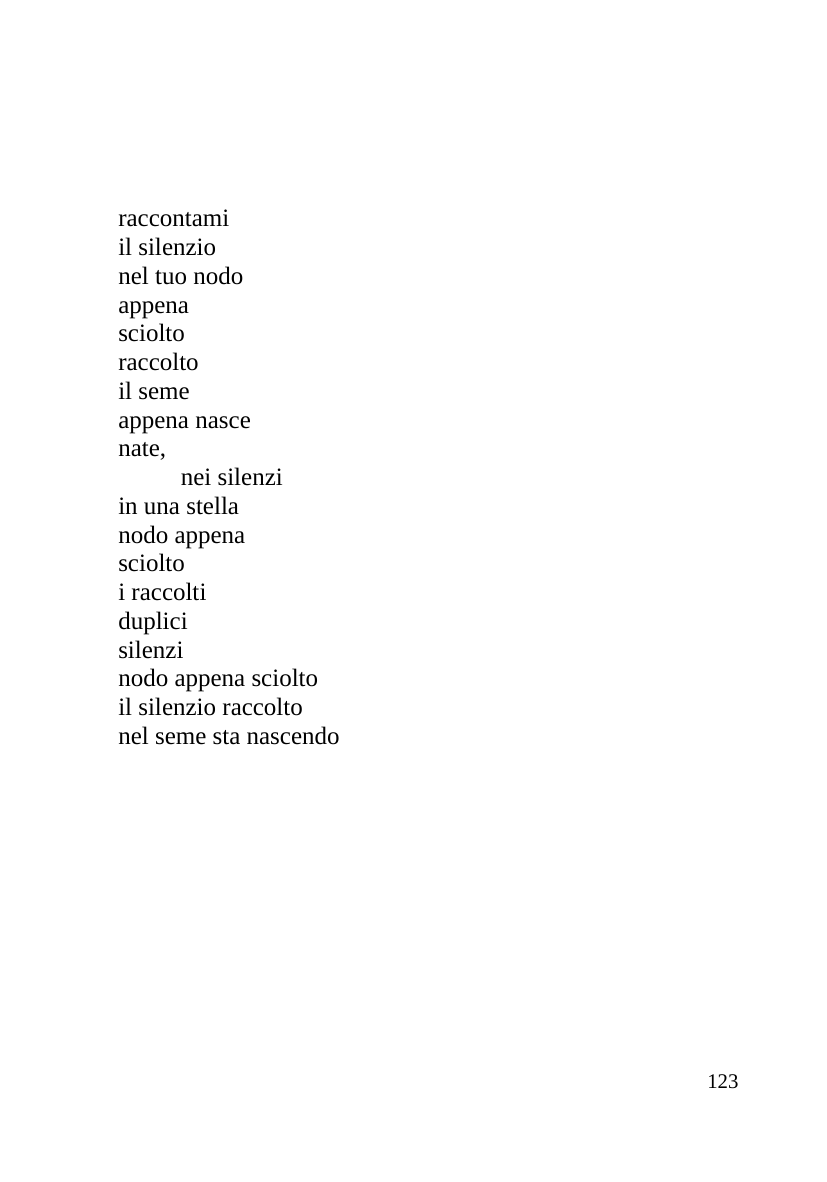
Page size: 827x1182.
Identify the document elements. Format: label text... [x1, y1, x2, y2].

text nel tuo nodo [88, 261, 738, 290]
text il seme [88, 376, 738, 405]
text appena [88, 290, 738, 318]
text sciolto [88, 318, 738, 347]
text nei silenzi [88, 462, 738, 491]
text duplici [88, 606, 738, 635]
text nel seme sta nascendo [88, 721, 738, 750]
text il silenzio [88, 232, 738, 261]
text raccolto [88, 347, 738, 376]
text nodo appena sciolto [88, 663, 738, 692]
text nate, [88, 433, 738, 462]
text appena nasce [88, 405, 738, 433]
text in una stella [88, 491, 738, 520]
text i raccolti [88, 577, 738, 606]
text il silenzio raccolto [88, 692, 738, 721]
text raccontami [88, 203, 738, 232]
text silenzi [88, 635, 738, 663]
text sciolto [88, 548, 738, 577]
text nodo appena [88, 520, 738, 548]
